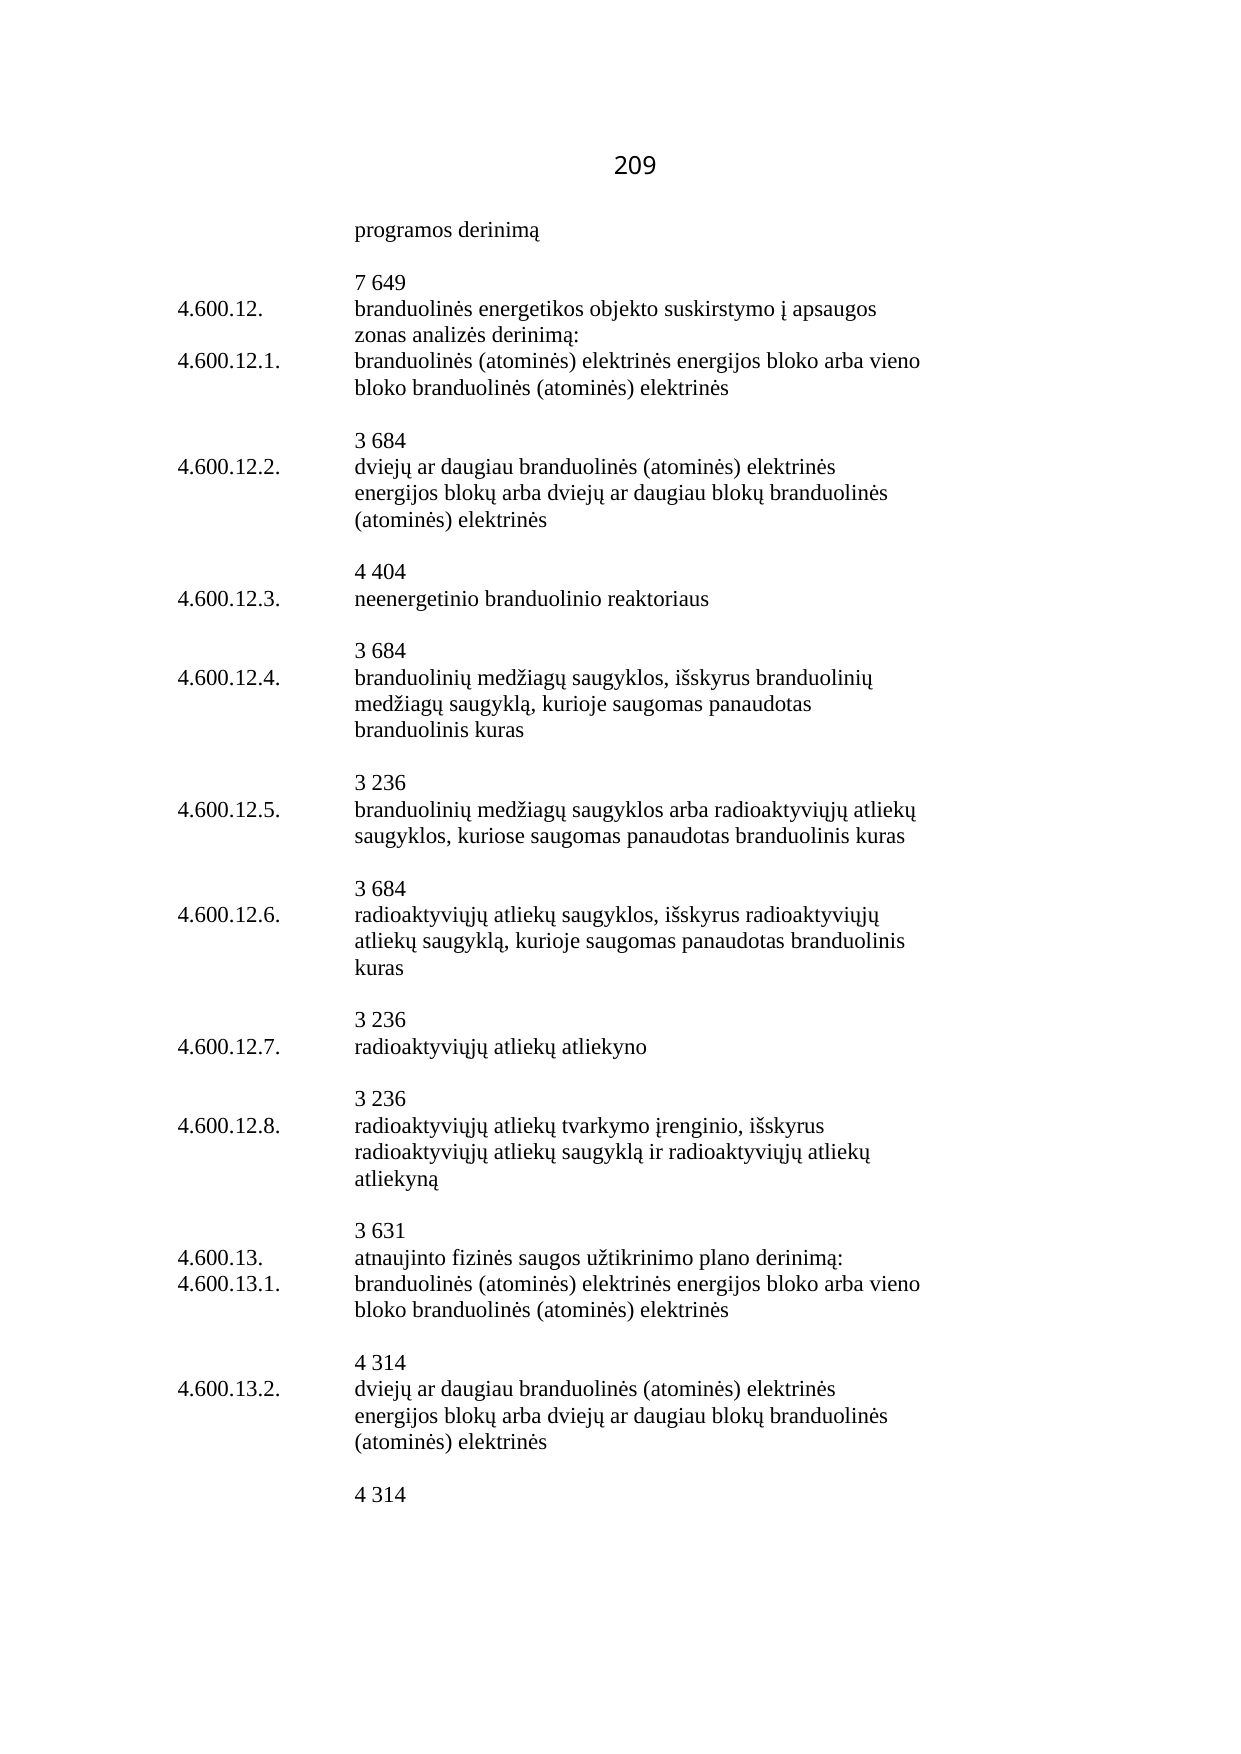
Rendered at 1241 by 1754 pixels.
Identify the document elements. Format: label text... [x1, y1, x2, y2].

text saugyklos, kuriose saugomas panaudotas branduolinis kuras 3 684 [354, 822, 945, 901]
text 4.600.13. atnaujinto fizinės saugos užtikrinimo plano derinimą: [177, 1244, 945, 1270]
text medžiagų saugyklą, kurioje saugomas panaudotas [354, 690, 945, 717]
text energijos blokų arba dviejų ar daugiau blokų branduolinės [354, 1402, 945, 1428]
text 4.600.12.1. branduolinės (atominės) elektrinės energijos bloko arba vieno [177, 348, 945, 374]
text 4.600.13.2. dviejų ar daugiau branduolinės (atominės) elektrinės [177, 1375, 945, 1402]
text (atominės) elektrinės 4 404 [354, 506, 945, 585]
text 4.600.12.2. dviejų ar daugiau branduolinės (atominės) elektrinės [177, 453, 945, 479]
text atliekų saugyklą, kurioje saugomas panaudotas branduolinis [354, 927, 945, 954]
text zonas analizės derinimą: [354, 321, 945, 348]
text 4.600.12.7. radioaktyviųjų atliekų atliekyno 3 236 [177, 1033, 945, 1112]
text 4.600.13.1. branduolinės (atominės) elektrinės energijos bloko arba vieno [177, 1270, 945, 1296]
text 4.600.12. branduolinės energetikos objekto suskirstymo į apsaugos [177, 295, 945, 321]
text 4.600.12.5. branduolinių medžiagų saugyklos arba radioaktyviųjų atliekų [177, 796, 945, 822]
text kuras 3 236 [354, 954, 945, 1033]
text (atominės) elektrinės 4 314 [354, 1428, 945, 1507]
text 4.600.12.6. radioaktyviųjų atliekų saugyklos, išskyrus radioaktyviųjų [177, 901, 945, 927]
text 4.600.12.4. branduolinių medžiagų saugyklos, išskyrus branduolinių [177, 664, 945, 690]
text atliekyną 3 631 [354, 1164, 945, 1244]
text energijos blokų arba dviejų ar daugiau blokų branduolinės [354, 479, 945, 506]
text branduolinis kuras 3 236 [354, 717, 945, 796]
text bloko branduolinės (atominės) elektrinės 4 314 [354, 1296, 945, 1375]
text programos derinimą 7 649 [354, 216, 945, 295]
text 4.600.12.8. radioaktyviųjų atliekų tvarkymo įrenginio, išskyrus [177, 1112, 945, 1138]
text bloko branduolinės (atominės) elektrinės 3 684 [354, 374, 945, 453]
text radioaktyviųjų atliekų saugyklą ir radioaktyviųjų atliekų [354, 1138, 945, 1164]
text 4.600.12.3. neenergetinio branduolinio reaktoriaus 3 684 [177, 585, 945, 664]
